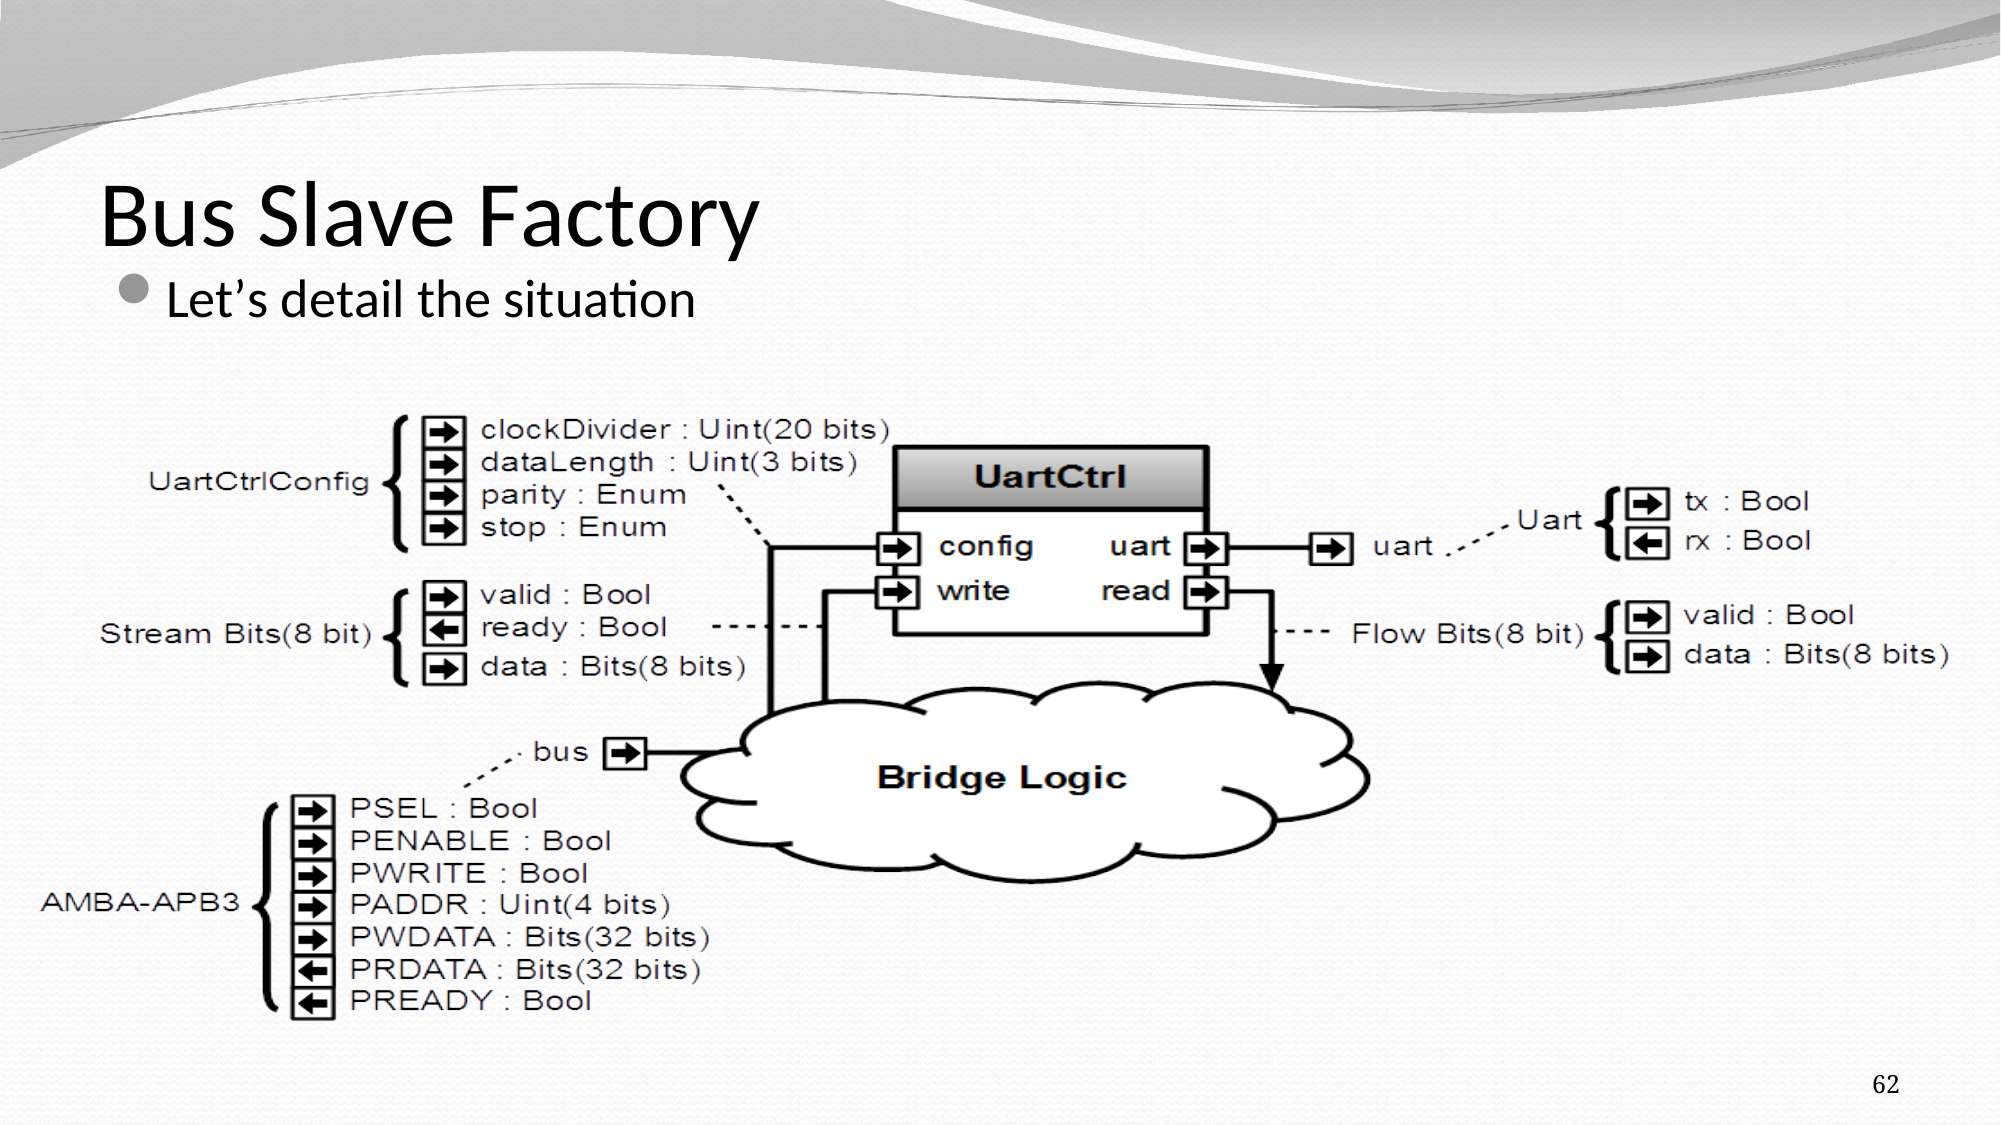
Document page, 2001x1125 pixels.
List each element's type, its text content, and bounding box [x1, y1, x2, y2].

text_box [1733, 1042, 1901, 1103]
list Let’s detail the situation [99, 255, 1946, 408]
picture [0, 0, 2001, 1125]
title Bus Slave Factory [99, 77, 1901, 255]
